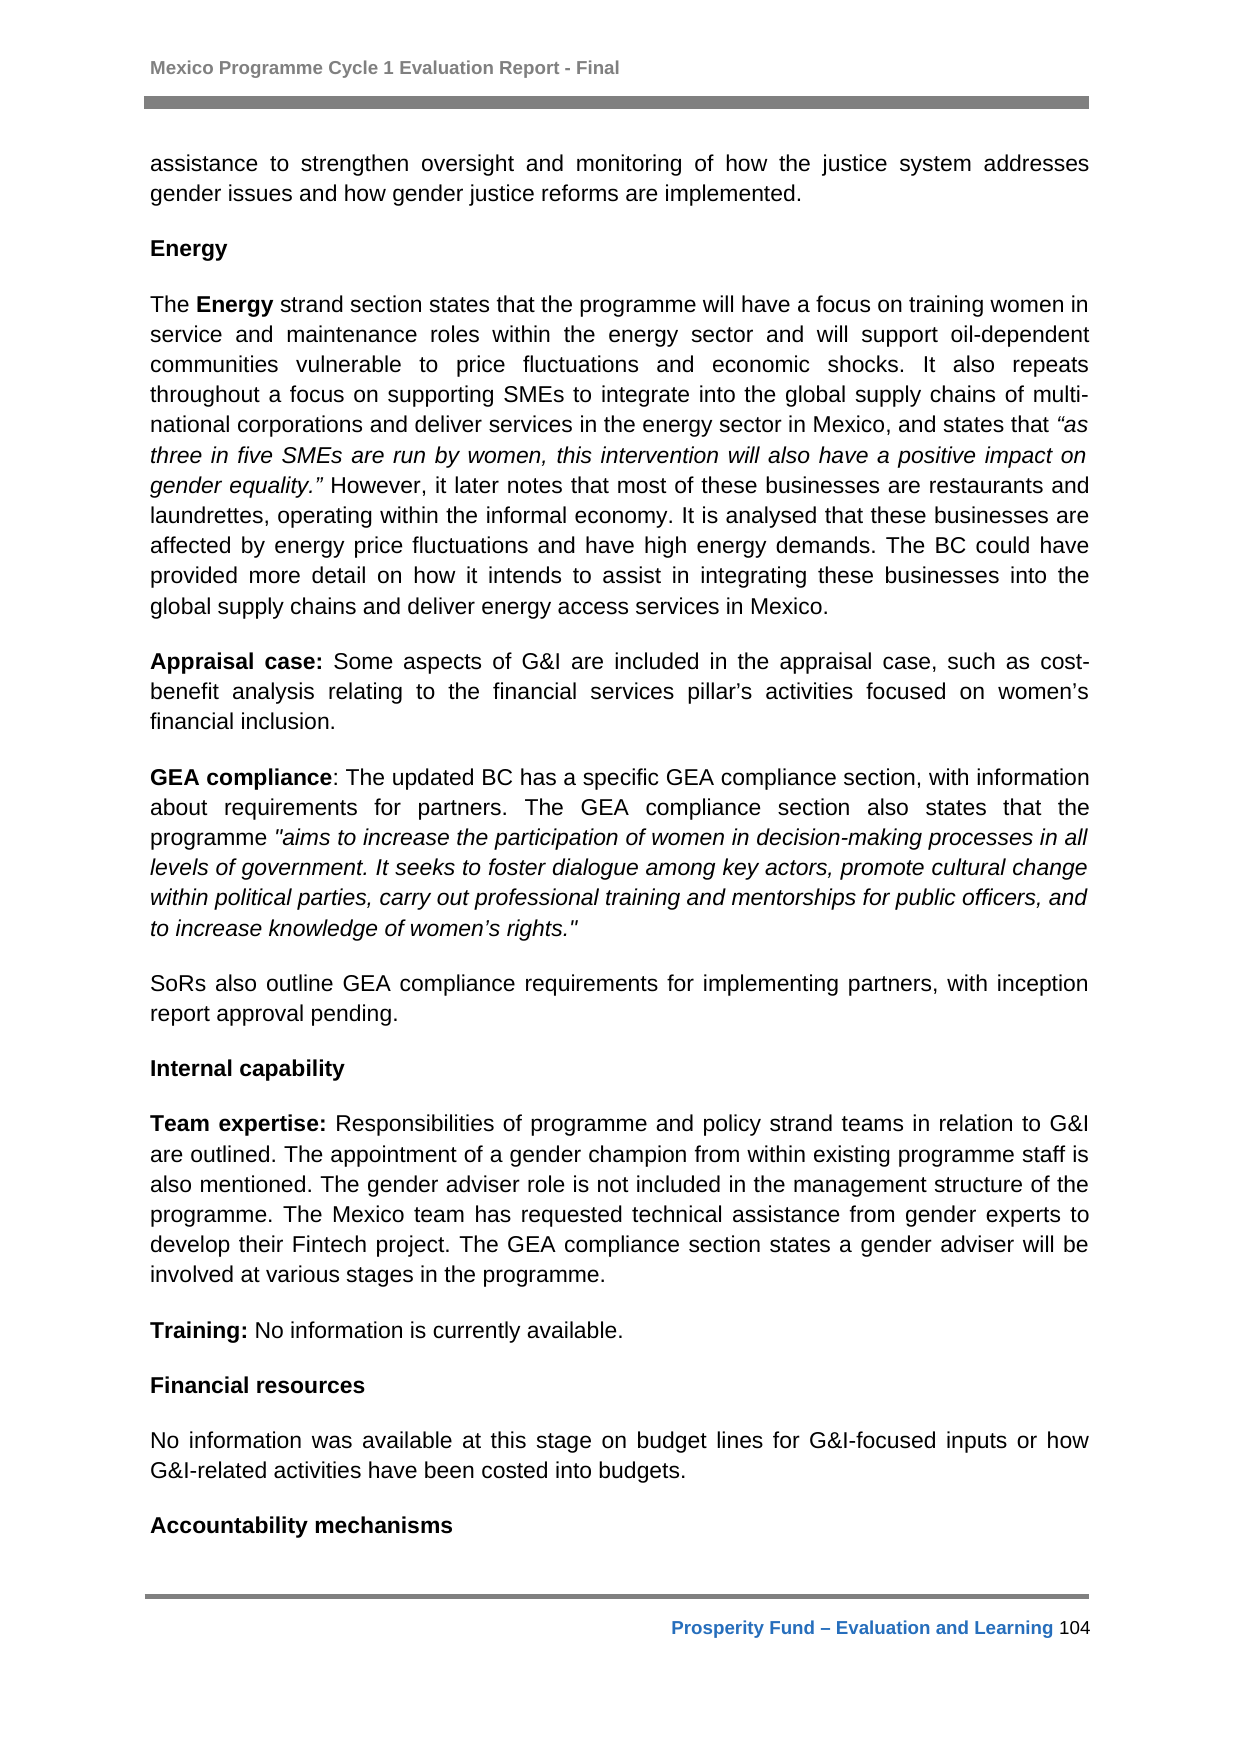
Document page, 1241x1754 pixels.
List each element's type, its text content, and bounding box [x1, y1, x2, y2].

text Appraisal case: Some aspects of G&I are included in the appraisal case, such as cost-benefit analysis relating to the financial services pillar’s activities focused on women’s financial inclusion. [150, 648, 1090, 735]
text Accountability mechanisms [150, 1512, 1090, 1539]
text Team expertise: Responsibilities of programme and policy strand teams in relation to G&I are outlined. The appointment of a gender champion from within existing programme staff is also mentioned. The gender adviser role is not included in the management structure of the programme. The Mexico team has requested technical assistance from gender experts to develop their Fintech project. The GEA compliance section states a gender adviser will be involved at various stages in the programme. [150, 1110, 1090, 1288]
text GEA compliance: The updated BC has a specific GEA compliance section, with information about requirements for partners. The GEA compliance section also states that the programme "aims to increase the participation of women in decision-making processes in all levels of government. It seeks to foster dialogue among key actors, promote cultural change within political parties, carry out professional training and mentorships for public officers, and to increase knowledge of women’s rights." [150, 763, 1090, 941]
text Financial resources [150, 1372, 1090, 1398]
text Internal capability [150, 1055, 1090, 1082]
text Energy [150, 235, 1090, 262]
text assistance to strengthen oversight and monitoring of how the justice system addresses gender issues and how gender justice reforms are implemented. [150, 150, 1090, 207]
text Training: No information is currently available. [150, 1317, 1090, 1343]
text The Energy strand section states that the programme will have a focus on training women in service and maintenance roles within the energy sector and will support oil-dependent communities vulnerable to price fluctuations and economic shocks. It also repeats throughout a focus on supporting SMEs to integrate into the global supply chains of multi-national corporations and deliver services in the energy sector in Mexico, and states that “as three in five SMEs are run by women, this intervention will also have a positive impact on gender equality.” However, it later notes that most of these businesses are restaurants and laundrettes, operating within the informal economy. It is analysed that these businesses are affected by energy price fluctuations and have high energy demands. The BC could have provided more detail on how it intends to assist in integrating these businesses into the global supply chains and deliver energy access services in Mexico. [150, 291, 1090, 619]
text No information was available at this stage on budget lines for G&I-focused inputs or how G&I-related activities have been costed into budgets. [150, 1427, 1090, 1484]
text SoRs also outline GEA compliance requirements for implementing partners, with inception report approval pending. [150, 970, 1090, 1026]
